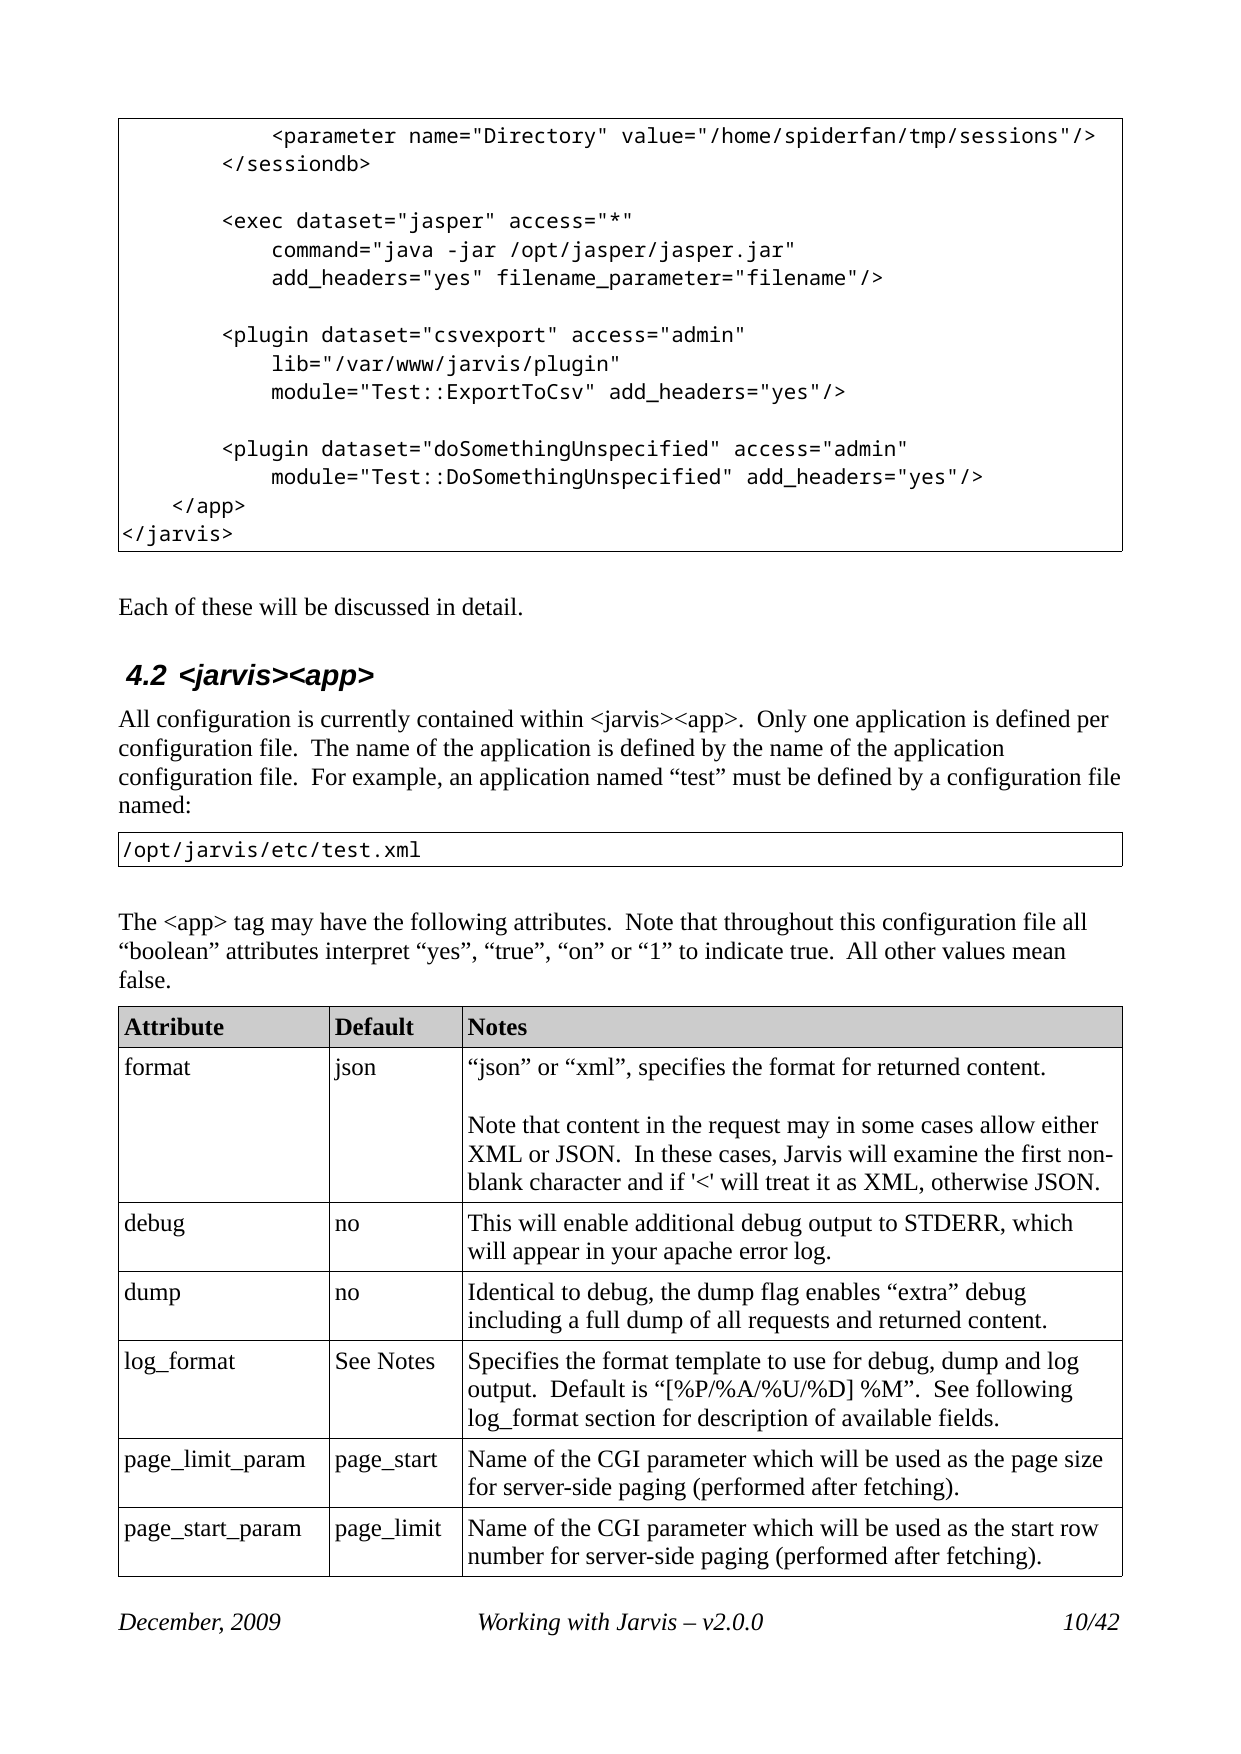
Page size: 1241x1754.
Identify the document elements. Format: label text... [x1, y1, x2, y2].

text /opt/jarvis/etc/test.xml [119, 833, 1122, 866]
table_cell no [330, 1203, 462, 1271]
subtitle <jarvis><app> [118, 658, 1122, 692]
table_cell Identical to debug, the dump flag enables “extra” debug including a full dump of all requests and returned content. [463, 1272, 1122, 1340]
table_cell “json” or “xml”, specifies the format for returned content. Note that content in the request may in some cases allow either XML or JSON. In these cases, Jarvis will examine the first non-blank character and if '<' will treat it as XML, otherwise JSON. [463, 1048, 1122, 1202]
text </app> [119, 488, 1122, 516]
text <plugin dataset="doSomethingUnspecified" access="admin" [119, 431, 1122, 459]
table_cell This will enable additional debug output to STDERR, which will appear in your apache error log. [463, 1203, 1122, 1271]
text <exec dataset="jasper" access="*" [119, 203, 1122, 232]
table_cell page_start [330, 1439, 462, 1507]
table_cell dump [119, 1272, 329, 1340]
text command="java -jar /opt/jasper/jasper.jar" [119, 232, 1122, 260]
text add_headers="yes" filename_parameter="filename"/> [119, 260, 1122, 292]
text <plugin dataset="csvexport" access="admin" [119, 317, 1122, 346]
table_cell Name of the CGI parameter which will be used as the page size for server-side paging (performed after fetching). [463, 1439, 1122, 1507]
table_header Notes [463, 1007, 1122, 1047]
table_cell page_limit [330, 1508, 462, 1576]
table_cell Name of the CGI parameter which will be used as the start row number for server-side paging (performed after fetching). [463, 1508, 1122, 1576]
table_cell Specifies the format template to use for debug, dump and log output. Default is “[%P/%A/%U/%D] %M”. See following log_format section for description of available fields. [463, 1341, 1122, 1438]
text <parameter name="Directory" value="/home/spiderfan/tmp/sessions"/> [119, 119, 1122, 147]
table_header Attribute [119, 1007, 329, 1047]
text Each of these will be discussed in detail. [118, 592, 1122, 621]
table_cell page_limit_param [119, 1439, 329, 1507]
table_header Default [330, 1007, 462, 1047]
table_cell no [330, 1272, 462, 1340]
table_cell debug [119, 1203, 329, 1271]
table_cell log_format [119, 1341, 329, 1438]
text </sessiondb> [119, 147, 1122, 178]
text module="Test::ExportToCsv" add_headers="yes"/> [119, 374, 1122, 406]
text All configuration is currently contained within <jarvis><app>. Only one application is defined per configuration file. The name of the application is defined by the name of the application configuration file. For example, an application named “test” must be defined by a configuration file named: [118, 704, 1122, 819]
table_cell page_start_param [119, 1508, 329, 1576]
text The <app> tag may have the following attributes. Note that throughout this configuration file all “boolean” attributes interpret “yes”, “true”, “on” or “1” to indicate true. All other values mean false. [118, 907, 1122, 994]
table_cell See Notes [330, 1341, 462, 1438]
text module="Test::DoSomethingUnspecified" add_headers="yes"/> [119, 459, 1122, 488]
table_cell json [330, 1048, 462, 1202]
text lib="/var/www/jarvis/plugin" [119, 346, 1122, 374]
table_cell format [119, 1048, 329, 1202]
text </jarvis> [119, 516, 1122, 551]
